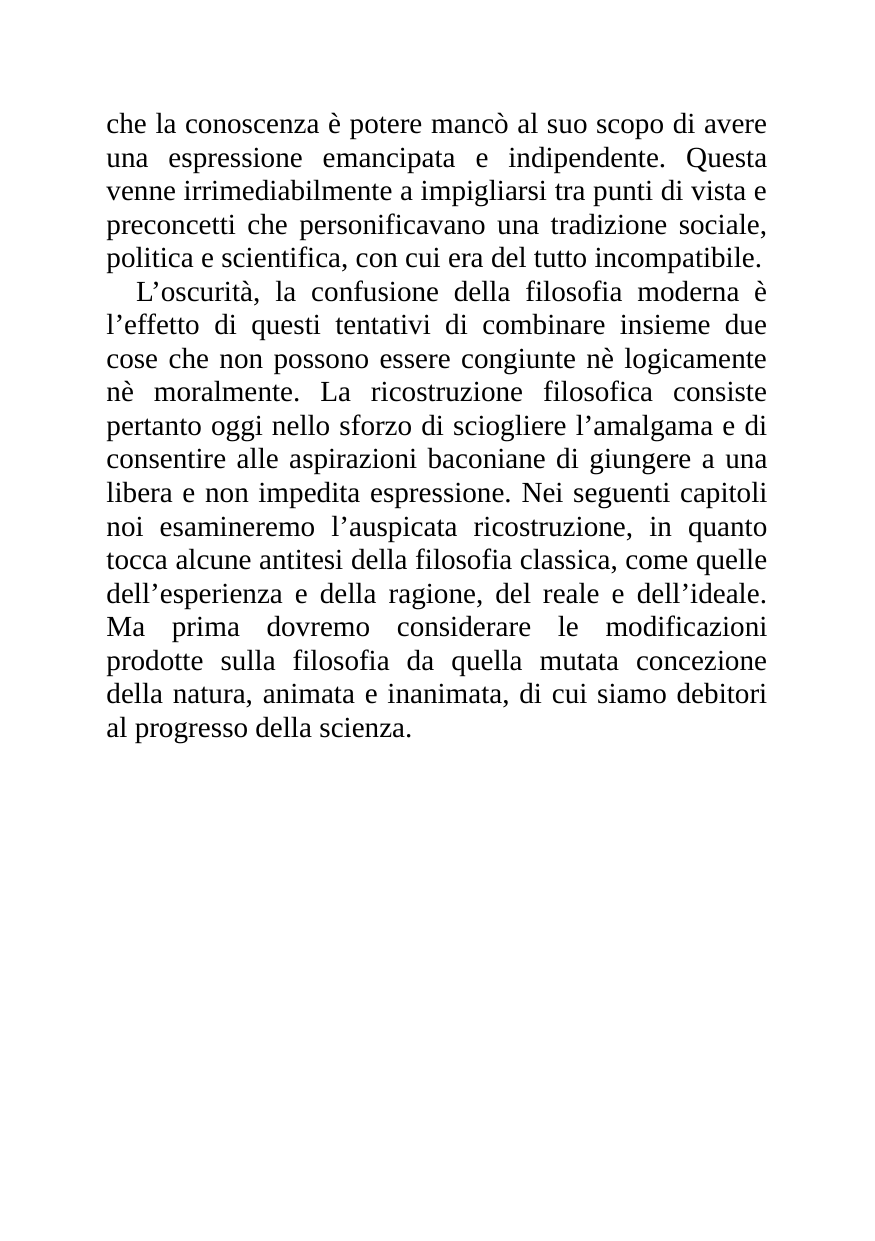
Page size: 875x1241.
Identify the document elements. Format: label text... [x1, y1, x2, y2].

text che la conoscenza è potere mancò al suo scopo di avere una espressione emancipata e indipendente. Questa venne irrimediabilmente a impigliarsi tra punti di vista e preconcetti che personificavano una tradizione sociale, politica e scientifica, con cui era del tutto incompatibile. [106, 106, 768, 274]
text L’oscurità, la confusione della filosofia moderna è l’effetto di questi tentativi di combinare insieme due cose che non possono essere congiunte nè logicamente nè moralmente. La ricostruzione filosofica consiste pertanto oggi nello sforzo di sciogliere l’amalgama e di consentire alle aspirazioni baconiane di giungere a una libera e non impedita espressione. Nei seguenti capitoli noi esamineremo l’auspicata ricostruzione, in quanto tocca alcune antitesi della filosofia classica, come quelle dell’esperienza e della ragione, del reale e dell’ideale. Ma prima dovremo considerare le modificazioni prodotte sulla filosofia da quella mutata concezione della natura, animata e inanimata, di cui siamo debitori al progresso della scienza. [106, 274, 768, 743]
